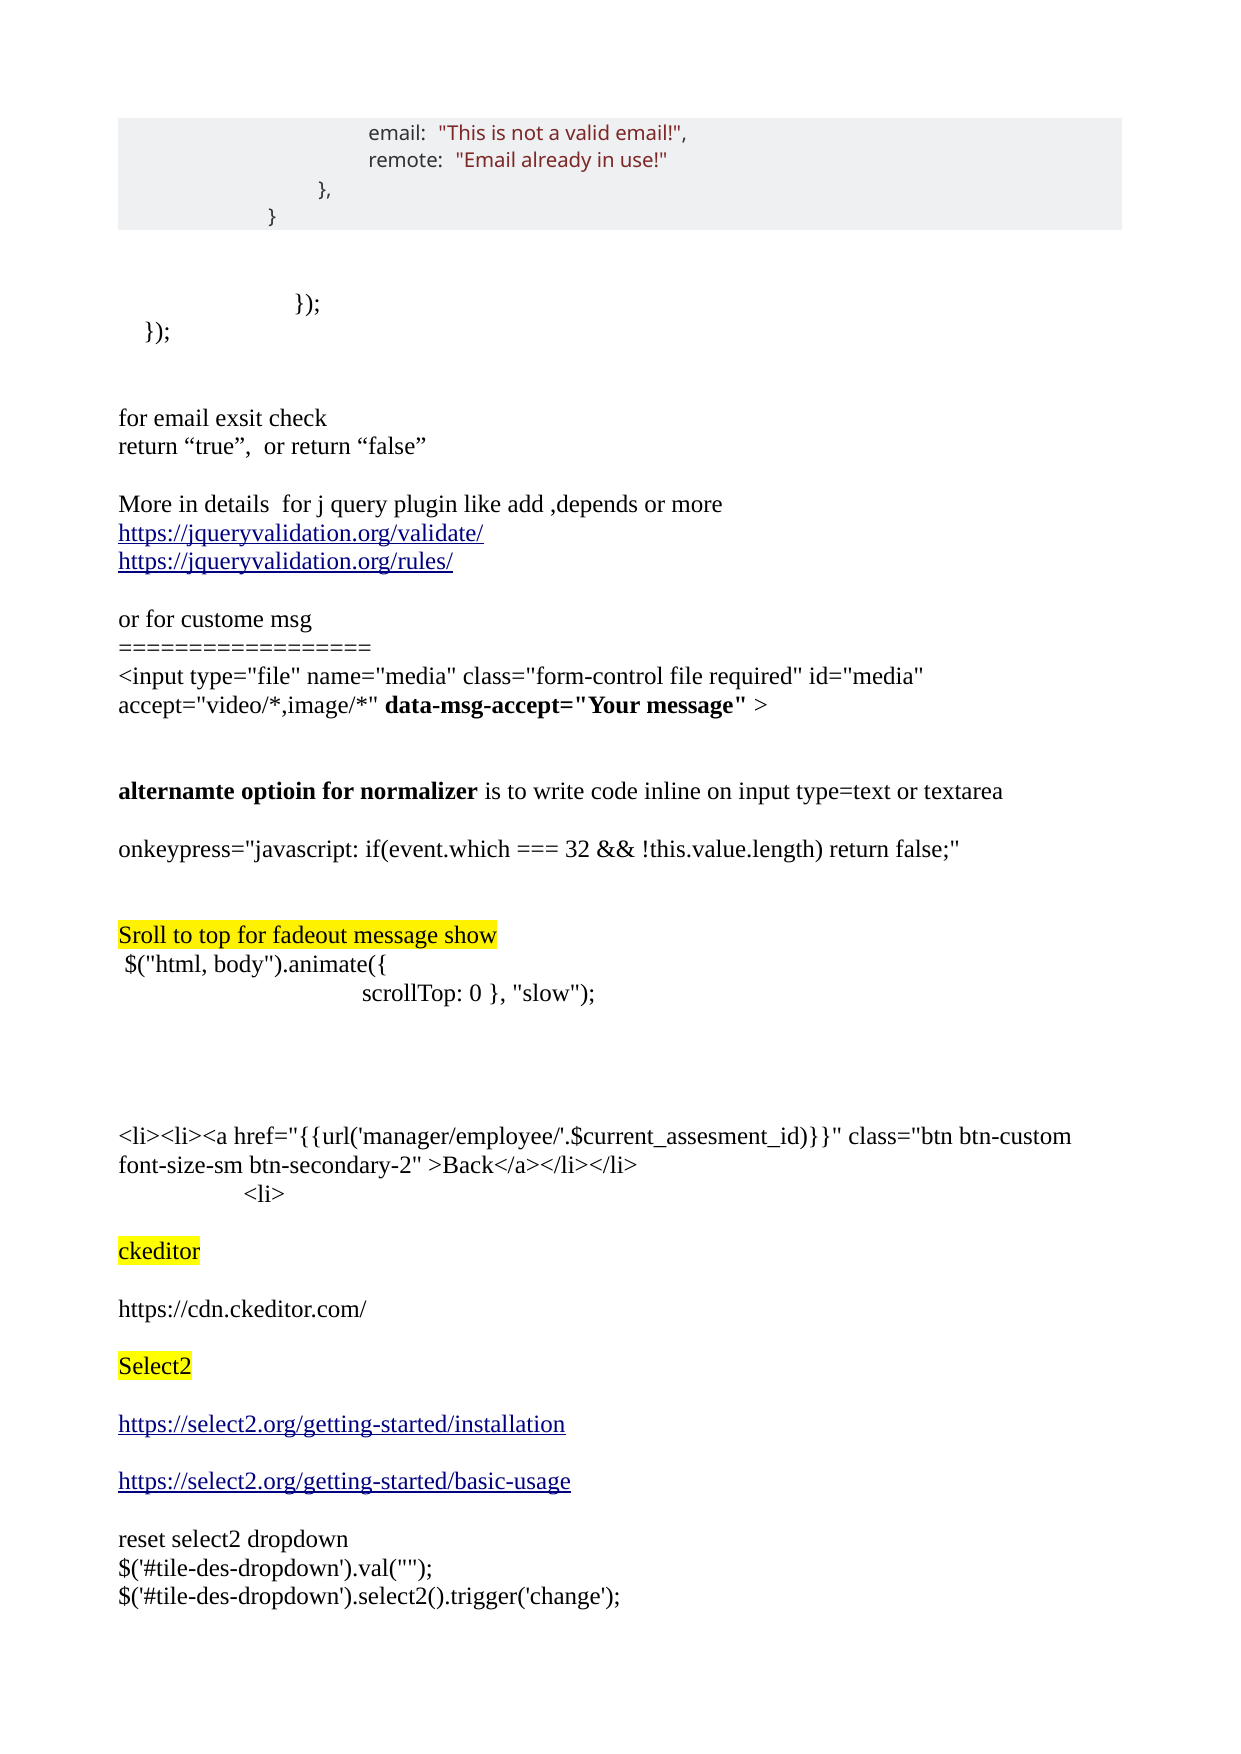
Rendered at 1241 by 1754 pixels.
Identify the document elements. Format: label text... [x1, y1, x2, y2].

text onkeypress="javascript: if(event.which === 32 && !this.value.length) return false;" [118, 834, 1122, 863]
text reset select2 dropdown [118, 1524, 1122, 1553]
text $("html, body").animate({ [118, 949, 1122, 978]
text More in details for j query plugin like add ,depends or more [118, 489, 1122, 518]
text email: "This is not a valid email!", [118, 118, 1122, 146]
text }); [118, 316, 1122, 345]
text <li> [118, 1179, 1122, 1208]
text Sroll to top for fadeout message show [118, 920, 1122, 949]
text https://jqueryvalidation.org/rules/ [118, 546, 1122, 575]
text scrollTop: 0 }, "slow"); [118, 978, 1122, 1006]
text }); [118, 288, 1122, 316]
text } [118, 202, 1122, 230]
text https://select2.org/getting-started/basic-usage [118, 1466, 1122, 1495]
text ckeditor [118, 1236, 1122, 1265]
text $('#tile-des-dropdown').select2().trigger('change'); [118, 1581, 1122, 1610]
text return “true”, or return “false” [118, 431, 1122, 460]
text https://cdn.ckeditor.com/ [118, 1294, 1122, 1323]
text <li><li><a href="{{url('manager/employee/'.$current_assesment_id)}}" class="btn btn-custom font-size-sm btn-secondary-2" >Back</a></li></li> [118, 1121, 1122, 1179]
text }, [118, 174, 1122, 202]
text Select2 [118, 1351, 1122, 1380]
text remote: "Email already in use!" [118, 146, 1122, 174]
text https://jqueryvalidation.org/validate/ [118, 518, 1122, 546]
text or for custome msg [118, 604, 1122, 633]
text https://select2.org/getting-started/installation [118, 1409, 1122, 1438]
text for email exsit check [118, 403, 1122, 431]
text $('#tile-des-dropdown').val(""); [118, 1553, 1122, 1581]
text ================== [118, 633, 1122, 661]
text <input type="file" name="media" class="form-control file required" id="media" accept="video/*,image/*" data-msg-accept="Your message" > [118, 661, 1122, 719]
text alternamte optioin for normalizer is to write code inline on input type=text or textarea [118, 776, 1122, 805]
